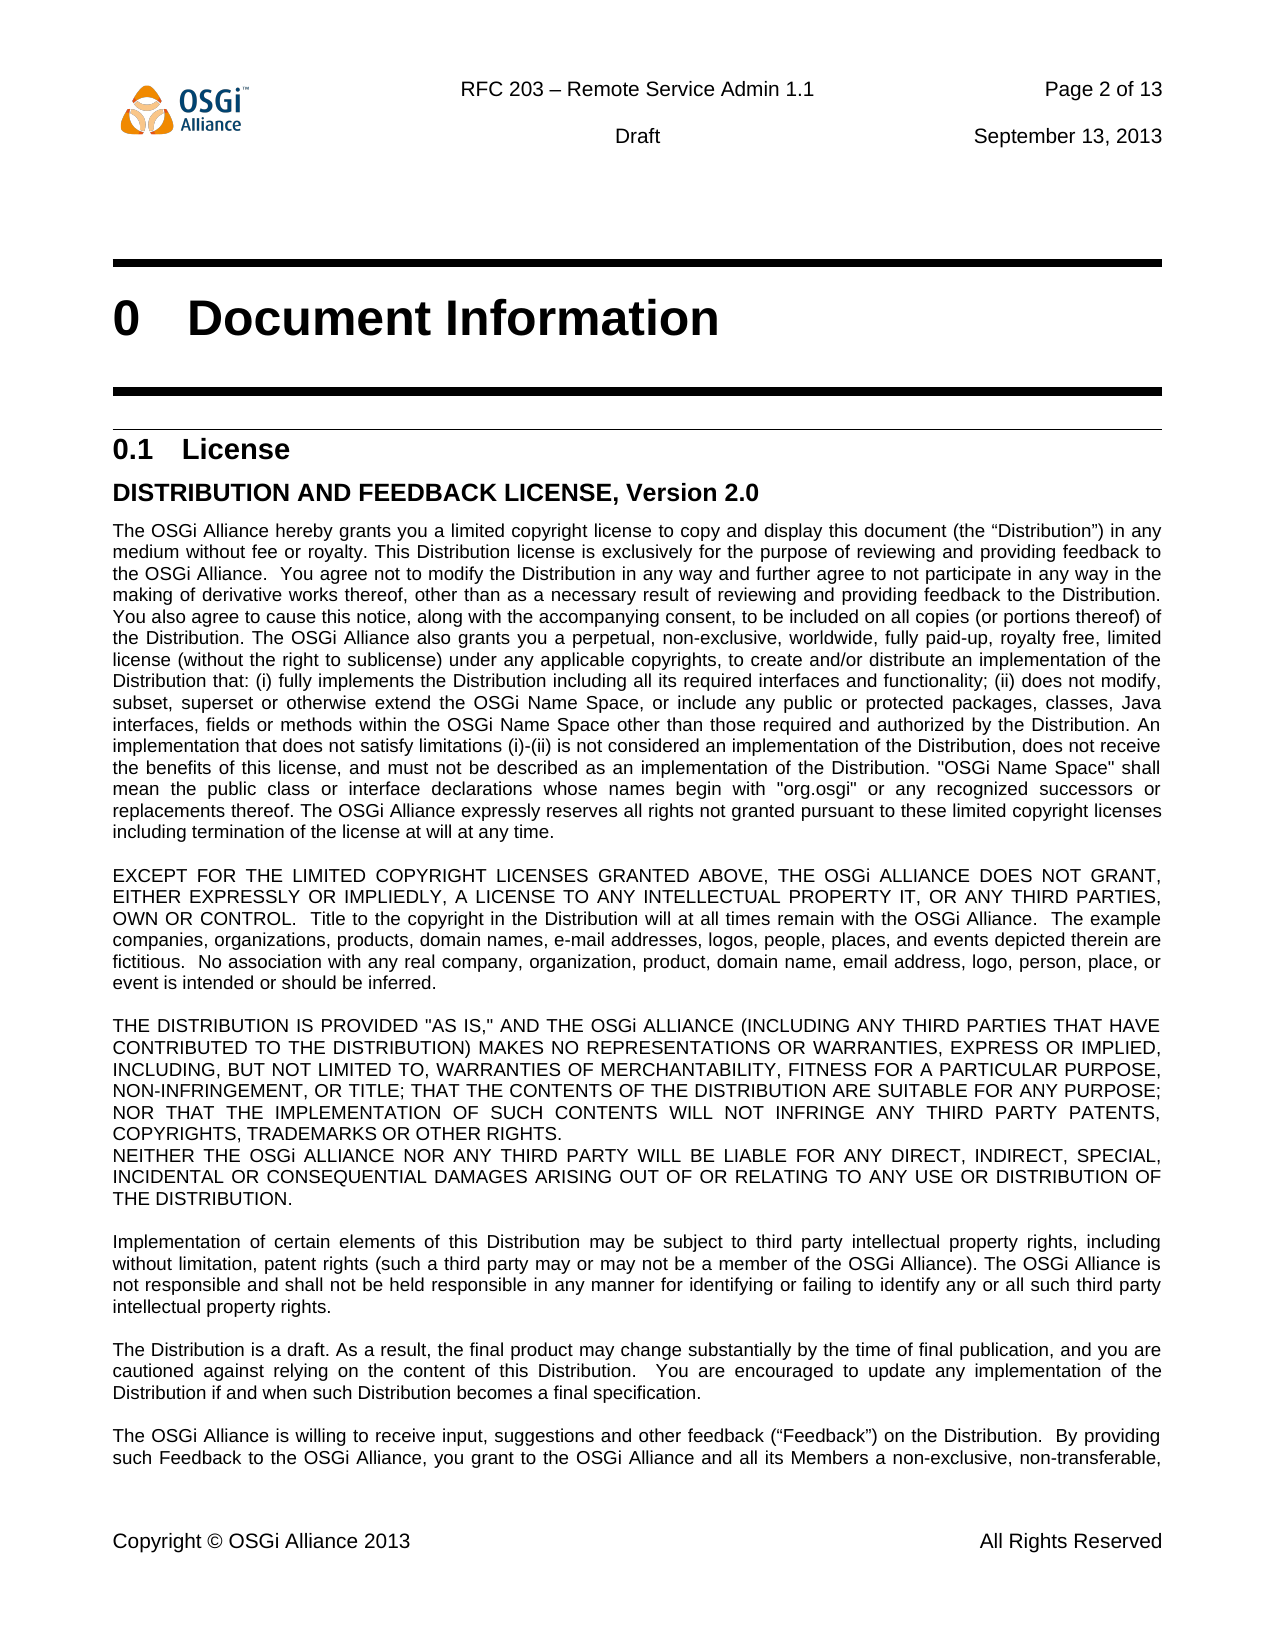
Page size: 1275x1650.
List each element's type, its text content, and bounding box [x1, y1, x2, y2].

text EXCEPT FOR THE LIMITED COPYRIGHT LICENSES GRANTED ABOVE, THE OSGi ALLIANCE DOES NOT GRANT, EITHER EXPRESSLY OR IMPLIEDLY, A LICENSE TO ANY INTELLECTUAL PROPERTY IT, OR ANY THIRD PARTIES, OWN OR CONTROL. Title to the copyright in the Distribution will at all times remain with the OSGi Alliance. The example companies, organizations, products, domain names, e-mail addresses, logos, people, places, and events depicted therein are fictitious. No association with any real company, organization, product, domain name, email address, logo, person, place, or event is intended or should be inferred. [112, 864, 1162, 994]
text The Distribution is a draft. As a result, the final product may change substantially by the time of final publication, and you are cautioned against relying on the content of this Distribution. You are encouraged to update any implementation of the Distribution if and when such Distribution becomes a final specification. [112, 1339, 1162, 1403]
text The OSGi Alliance is willing to receive input, suggestions and other feedback (“Feedback”) on the Distribution. By providing such Feedback to the OSGi Alliance, you grant to the OSGi Alliance and all its Members a non-exclusive, non-transferable, [112, 1425, 1162, 1468]
picture [113, 78, 257, 142]
text Implementation of certain elements of this Distribution may be subject to third party intellectual property rights, including without limitation, patent rights (such a third party may or may not be a member of the OSGi Alliance). The OSGi Alliance is not responsible and shall not be held responsible in any manner for identifying or failing to identify any or all such third party intellectual property rights. [112, 1231, 1162, 1317]
text The OSGi Alliance hereby grants you a limited copyright license to copy and display this document (the “Distribution”) in any medium without fee or royalty. This Distribution license is exclusively for the purpose of reviewing and providing feedback to the OSGi Alliance. You agree not to modify the Distribution in any way and further agree to not participate in any way in the making of derivative works thereof, other than as a necessary result of reviewing and providing feedback to the Distribution. You also agree to cause this notice, along with the accompanying consent, to be included on all copies (or portions thereof) of the Distribution. The OSGi Alliance also grants you a perpetual, non-exclusive, worldwide, fully paid-up, royalty free, limited license (without the right to sublicense) under any applicable copyrights, to create and/or distribute an implementation of the Distribution that: (i) fully implements the Distribution including all its required interfaces and functionality; (ii) does not modify, subset, superset or otherwise extend the OSGi Name Space, or include any public or protected packages, classes, Java interfaces, fields or methods within the OSGi Name Space other than those required and authorized by the Distribution. An implementation that does not satisfy limitations (i)-(ii) is not considered an implementation of the Distribution, does not receive the benefits of this license, and must not be described as an implementation of the Distribution. "OSGi Name Space" shall mean the public class or interface declarations whose names begin with "org.osgi" or any recognized successors or replacements thereof. The OSGi Alliance expressly reserves all rights not granted pursuant to these limited copyright licenses including termination of the license at will at any time. [112, 519, 1162, 843]
text THE DISTRIBUTION IS PROVIDED "AS IS," AND THE OSGi ALLIANCE (INCLUDING ANY THIRD PARTIES THAT HAVE CONTRIBUTED TO THE DISTRIBUTION) MAKES NO REPRESENTATIONS OR WARRANTIES, EXPRESS OR IMPLIED, INCLUDING, BUT NOT LIMITED TO, WARRANTIES OF MERCHANTABILITY, FITNESS FOR A PARTICULAR PURPOSE, NON-INFRINGEMENT, OR TITLE; THAT THE CONTENTS OF THE DISTRIBUTION ARE SUITABLE FOR ANY PURPOSE; NOR THAT THE IMPLEMENTATION OF SUCH CONTENTS WILL NOT INFRINGE ANY THIRD PARTY PATENTS, COPYRIGHTS, TRADEMARKS OR OTHER RIGHTS. [112, 1015, 1162, 1145]
text DISTRIBUTION AND FEEDBACK LICENSE, Version 2.0 [112, 478, 1162, 507]
text NEITHER THE OSGi ALLIANCE NOR ANY THIRD PARTY WILL BE LIABLE FOR ANY DIRECT, INDIRECT, SPECIAL, INCIDENTAL OR CONSEQUENTIAL DAMAGES ARISING OUT OF OR RELATING TO ANY USE OR DISTRIBUTION OF THE DISTRIBUTION. [112, 1145, 1162, 1209]
subtitle Document Information [112, 260, 1162, 396]
subtitle License [112, 430, 1162, 466]
